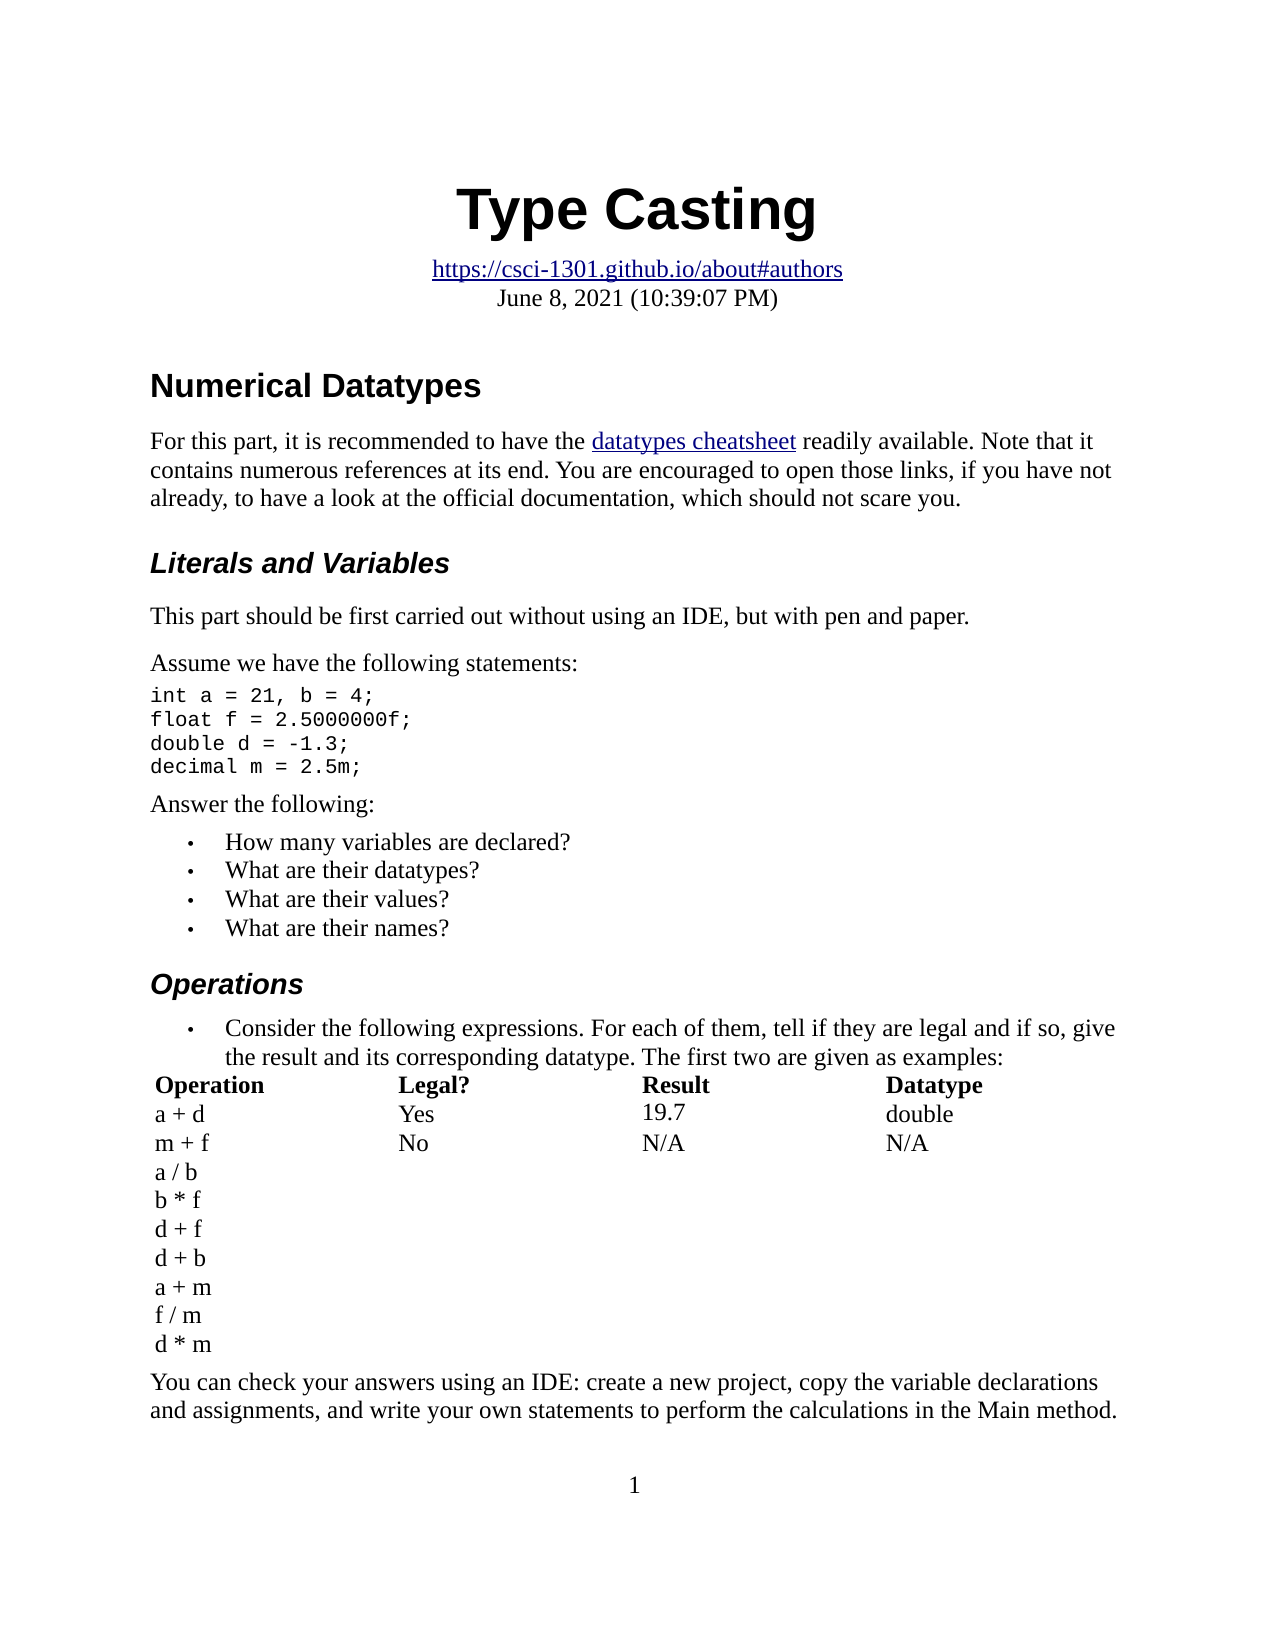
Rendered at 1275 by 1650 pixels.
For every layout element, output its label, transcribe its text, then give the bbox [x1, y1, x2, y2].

table_cell d * m [150, 1329, 394, 1358]
text decimal m = 2.5m; [150, 756, 1125, 780]
table_cell double [881, 1099, 1125, 1128]
table_cell [394, 1185, 637, 1214]
table_header Result [638, 1070, 881, 1099]
subtitle Numerical Datatypes [150, 366, 1125, 404]
table_cell [881, 1300, 1125, 1329]
table_cell d + b [150, 1243, 394, 1272]
table_cell [881, 1214, 1125, 1243]
table_cell [394, 1214, 637, 1243]
table_cell [881, 1185, 1125, 1214]
list How many variables are declared? [187, 827, 1125, 856]
table_cell [881, 1272, 1125, 1300]
table_cell [638, 1157, 881, 1185]
list What are their names? [187, 913, 1125, 942]
text This part should be first carried out without using an IDE, but with pen and paper. [150, 601, 1125, 630]
text You can check your answers using an IDE: create a new project, copy the variable declarations and assignments, and write your own statements to perform the calculations in the Main method. [150, 1367, 1125, 1424]
subtitle Operations [150, 967, 1125, 1000]
list Consider the following expressions. For each of them, tell if they are legal and if so, give the result and its corresponding datatype. The first two are given as examples: [187, 1013, 1125, 1070]
table_cell [638, 1185, 881, 1214]
table_cell [638, 1243, 881, 1272]
table_cell [638, 1329, 881, 1358]
table_cell [638, 1300, 881, 1329]
table_cell [394, 1243, 637, 1272]
table_cell [394, 1300, 637, 1329]
table_cell No [394, 1128, 637, 1157]
table_cell [638, 1272, 881, 1300]
table_header Datatype [881, 1070, 1125, 1099]
table_cell [638, 1099, 881, 1128]
table_cell Yes [394, 1099, 637, 1128]
table_cell [394, 1157, 637, 1185]
text float f = 2.5000000f; [150, 709, 1125, 733]
subtitle Literals and Variables [150, 546, 1125, 580]
table_cell N/A [881, 1128, 1125, 1157]
text int a = 21, b = 4; [150, 686, 1125, 709]
table_cell [881, 1329, 1125, 1358]
table_header Legal? [394, 1070, 637, 1099]
table_cell b * f [150, 1185, 394, 1214]
table_cell d + f [150, 1214, 394, 1243]
text double d = -1.3; [150, 733, 1125, 756]
text https://csci-1301.github.io/about#authors [150, 254, 1125, 283]
text June 8, 2021 (10:39:07 PM) [150, 283, 1125, 312]
list What are their datatypes? [187, 856, 1125, 884]
table_cell a + m [150, 1272, 394, 1300]
table_cell [638, 1214, 881, 1243]
table_cell N/A [638, 1128, 881, 1157]
table_cell [881, 1157, 1125, 1185]
table_cell a / b [150, 1157, 394, 1185]
table_cell f / m [150, 1300, 394, 1329]
table_header Operation [150, 1070, 394, 1099]
table_cell a + d [150, 1099, 394, 1128]
title Type Casting [150, 175, 1125, 242]
table_cell [394, 1272, 637, 1300]
text Assume we have the following statements: [150, 648, 1125, 677]
table_cell [881, 1243, 1125, 1272]
text For this part, it is recommended to have the datatypes cheatsheet readily available. Note that it contains numerous references at its end. You are encouraged to open those links, if you have not already, to have a look at the official documentation, which should not scare you. [150, 426, 1125, 512]
table_cell m + f [150, 1128, 394, 1157]
list What are their values? [187, 884, 1125, 913]
table_cell [394, 1329, 637, 1358]
text Answer the following: [150, 789, 1125, 818]
